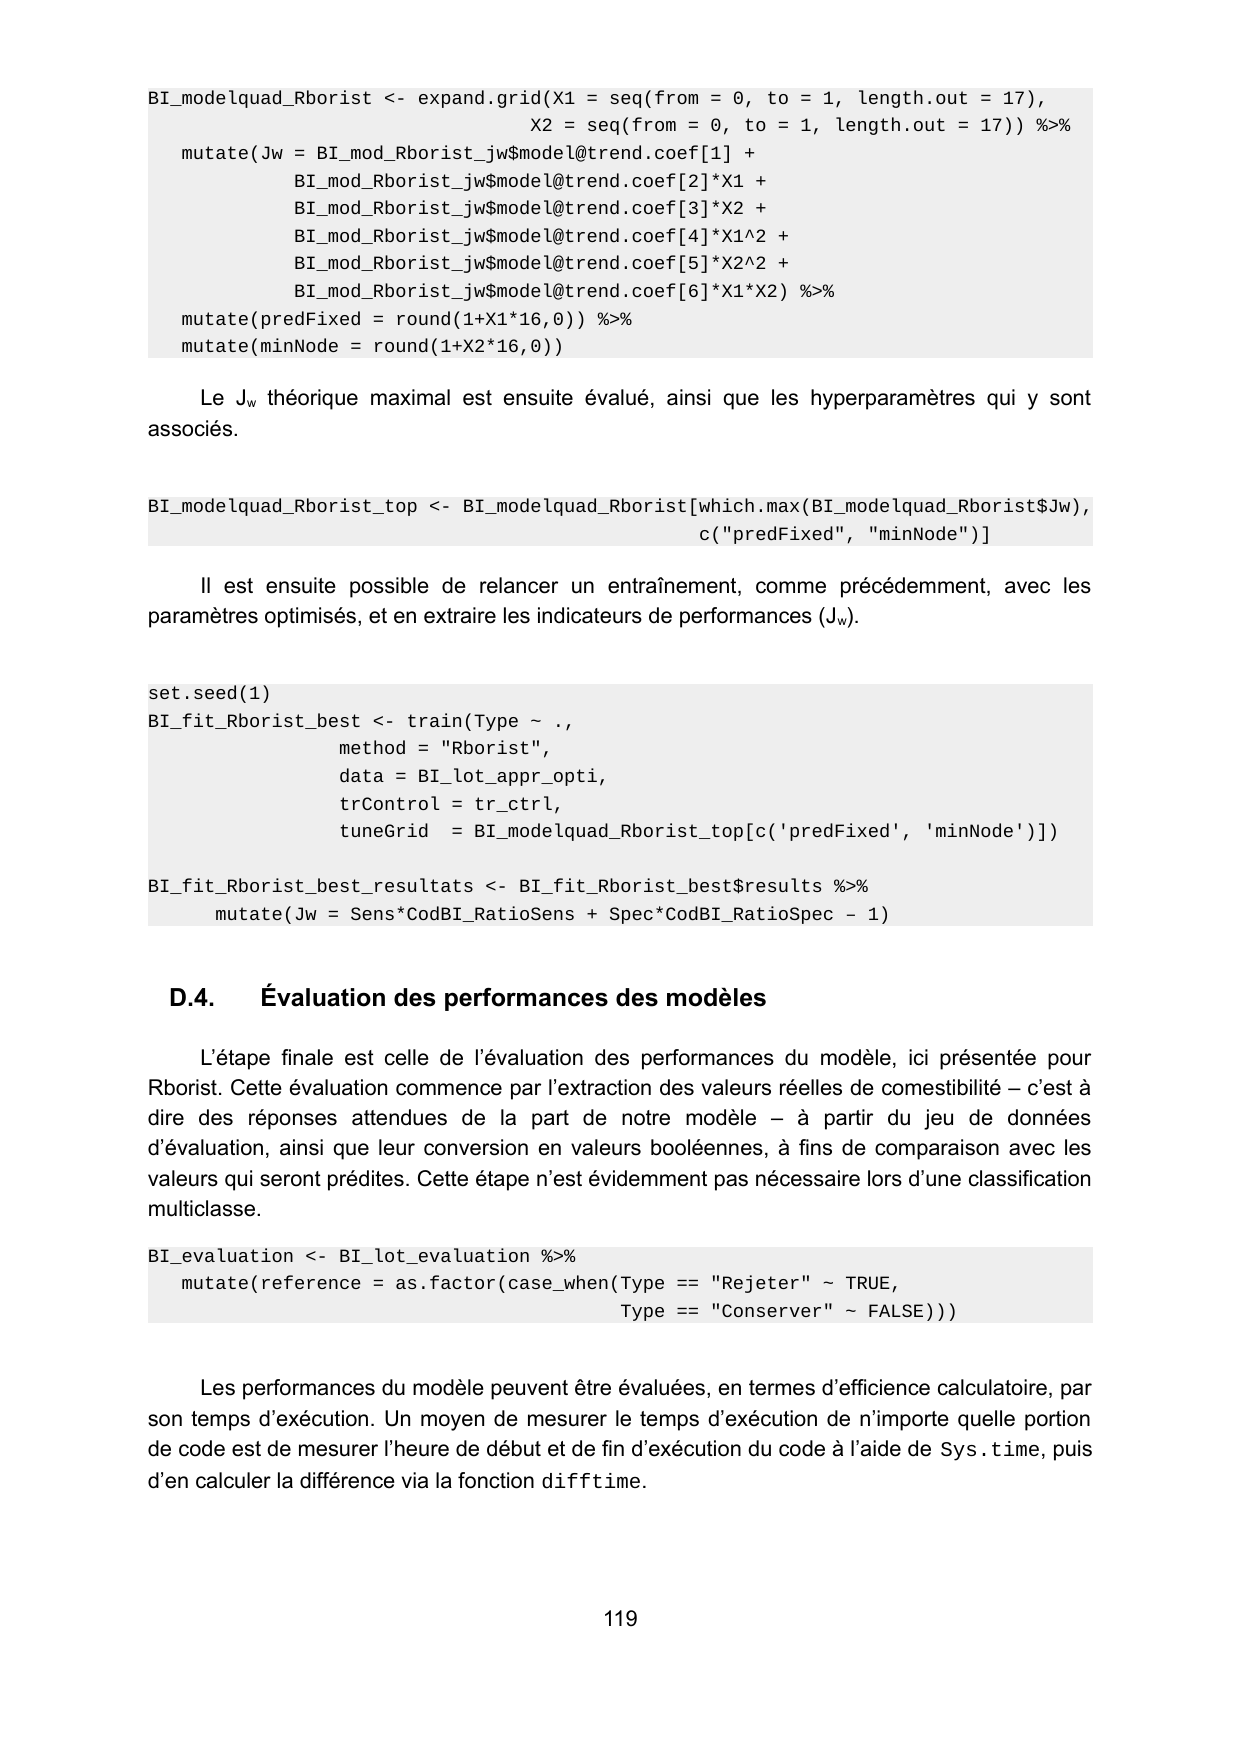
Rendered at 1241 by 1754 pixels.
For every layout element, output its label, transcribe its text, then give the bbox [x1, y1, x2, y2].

text BI_evaluation <- BI_lot_evaluation %>% [148, 1247, 1093, 1268]
text mutate(reference = as.factor(case_when(Type == "Rejeter" ~ TRUE, [148, 1274, 1093, 1295]
subtitle Évaluation des performances des modèles [169, 983, 1093, 1011]
text mutate(predFixed = round(1+X1*16,0)) %>% [148, 309, 1093, 331]
text set.seed(1) [148, 684, 1093, 705]
text BI_mod_Rborist_jw$model@trend.coef[5]*X2^2 + [148, 254, 1093, 275]
text BI_modelquad_Rborist_top <- BI_modelquad_Rborist[which.max(BI_modelquad_Rborist$Jw), [148, 497, 1093, 518]
text BI_fit_Rborist_best <- train(Type ~ ., [148, 712, 1093, 733]
text Les performances du modèle peuvent être évaluées, en termes d’efficience calculatoire, par son temps d’exécution. Un moyen de mesurer le temps d’exécution de n’importe quelle portion de code est de mesurer l’heure de début et de fin d’exécution du code à l’aide de Sys.time, puis d’en calculer la différence via la fonction difftime. [148, 1375, 1093, 1494]
text BI_mod_Rborist_jw$model@trend.coef[3]*X2 + [148, 199, 1093, 220]
text Le Jw théorique maximal est ensuite évalué, ainsi que les hyperparamètres qui y sont associés. [148, 385, 1093, 471]
text BI_mod_Rborist_jw$model@trend.coef[6]*X1*X2) %>% [148, 282, 1093, 303]
text data = BI_lot_appr_opti, [148, 767, 1093, 788]
text L’étape finale est celle de l’évaluation des performances du modèle, ici présentée pour Rborist. Cette évaluation commence par l’extraction des valeurs réelles de comestibilité – c’est à dire des réponses attendues de la part de notre modèle – à partir du jeu de données d’évaluation, ainsi que leur conversion en valeurs booléennes, à fins de comparaison avec les valeurs qui seront prédites. Cette étape n’est évidemment pas nécessaire lors d’une classification multiclasse. [148, 1044, 1093, 1221]
text X2 = seq(from = 0, to = 1, length.out = 17)) %>% [148, 116, 1093, 137]
text tuneGrid = BI_modelquad_Rborist_top[c('predFixed', 'minNode')]) [148, 822, 1093, 843]
text trControl = tr_ctrl, [148, 794, 1093, 816]
text BI_mod_Rborist_jw$model@trend.coef[4]*X1^2 + [148, 227, 1093, 248]
text method = "Rborist", [148, 739, 1093, 760]
text c("predFixed", "minNode")] [148, 524, 1093, 546]
text Il est ensuite possible de relancer un entraînement, comme précédemment, avec les paramètres optimisés, et en extraire les indicateurs de performances (Jw). [148, 573, 1093, 658]
text mutate(Jw = BI_mod_Rborist_jw$model@trend.coef[1] + [148, 144, 1093, 165]
text BI_modelquad_Rborist <- expand.grid(X1 = seq(from = 0, to = 1, length.out = 17), [148, 88, 1093, 110]
text Type == "Conserver" ~ FALSE))) [148, 1302, 1093, 1323]
text mutate(Jw = Sens*CodBI_RatioSens + Spec*CodBI_RatioSpec – 1) [148, 905, 1093, 926]
text mutate(minNode = round(1+X2*16,0)) [148, 337, 1093, 358]
text BI_mod_Rborist_jw$model@trend.coef[2]*X1 + [148, 171, 1093, 193]
text BI_fit_Rborist_best_resultats <- BI_fit_Rborist_best$results %>% [148, 877, 1093, 898]
